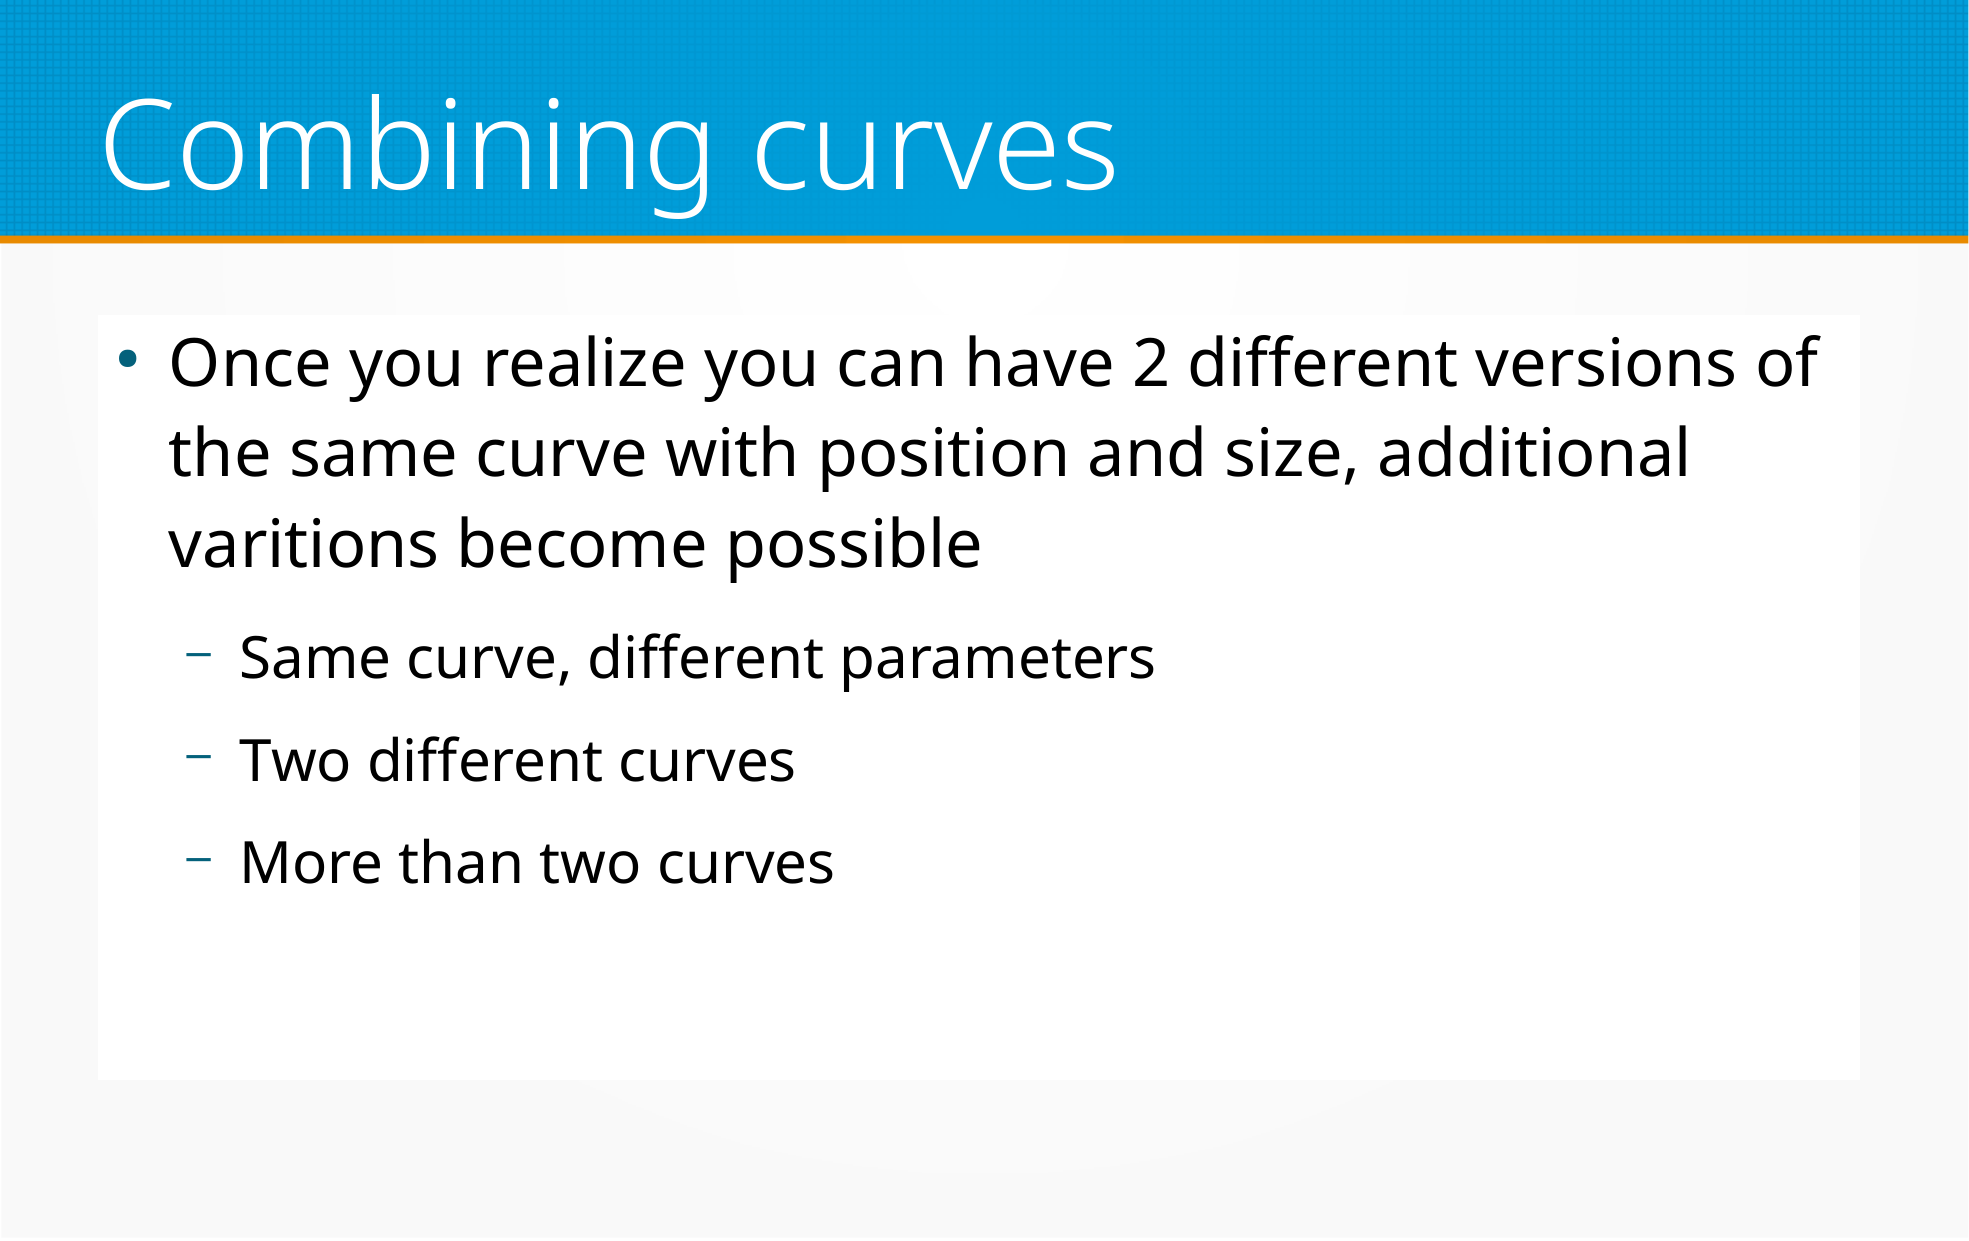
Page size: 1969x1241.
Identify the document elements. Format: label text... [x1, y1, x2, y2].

title Combining curves [98, 19, 1870, 227]
list Once you realize you can have 2 different versions of the same curve with position and size, additional varitions become possible Same curve, different parameters Two different curves More than two curves [98, 314, 1860, 1080]
picture [0, 236, 1969, 1241]
